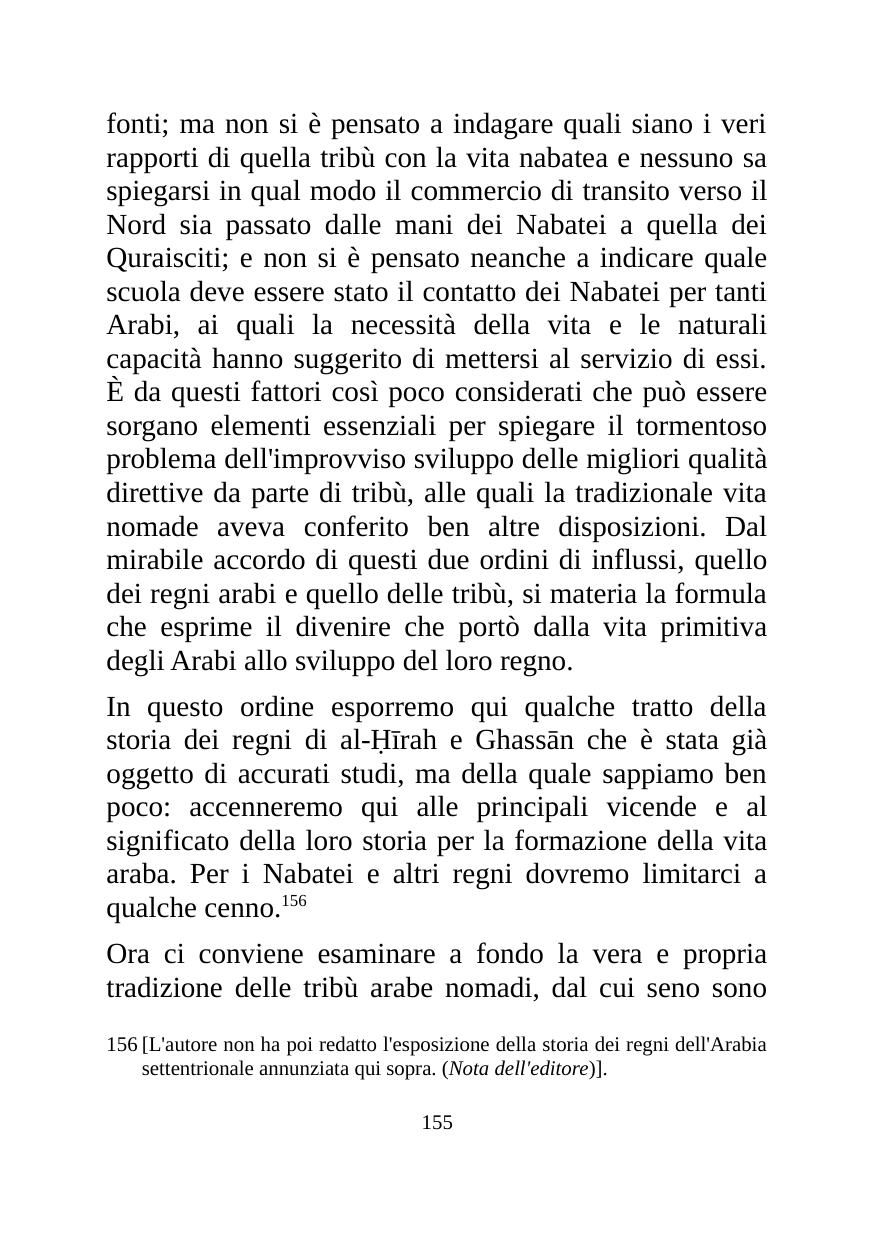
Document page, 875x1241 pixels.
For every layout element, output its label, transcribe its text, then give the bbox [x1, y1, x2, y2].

text Ora ci conviene esaminare a fondo la vera e propria tradizione delle tribù arabe nomadi, dal cui seno sono [106, 936, 768, 1003]
text fonti; ma non si è pensato a indagare quali siano i veri rapporti di quella tribù con la vita nabatea e nessuno sa spiegarsi in qual modo il commercio di transito verso il Nord sia passato dalle mani dei Nabatei a quella dei Quraisciti; e non si è pensato neanche a indicare quale scuola deve essere stato il contatto dei Nabatei per tanti Arabi, ai quali la necessità della vita e le naturali capacità hanno suggerito di mettersi al servizio di essi. È da questi fattori così poco considerati che può essere sorgano elementi essenziali per spiegare il tormentoso problema dell'improvviso sviluppo delle migliori qualità direttive da parte di tribù, alle quali la tradizionale vita nomade aveva conferito ben altre disposizioni. Dal mirabile accordo di questi due ordini di influssi, quello dei regni arabi e quello delle tribù, si materia la formula che esprime il divenire che portò dalla vita primitiva degli Arabi allo sviluppo del loro regno. [106, 106, 768, 676]
text In questo ordine esporremo qui qualche tratto della storia dei regni di al-Ḥīrah e Ghassān che è stata già oggetto di accurati studi, ma della quale sappiamo ben poco: accenneremo qui alle principali vicende e al significato della loro storia per la formazione della vita araba. Per i Nabatei e altri regni dovremo limitarci a qualche cenno. [106, 689, 768, 924]
text [L'autore non ha poi redatto l'esposizione della storia dei regni dell'Arabia settentrionale annunziata qui sopra. (Nota dell'editore)]. [106, 1032, 768, 1080]
